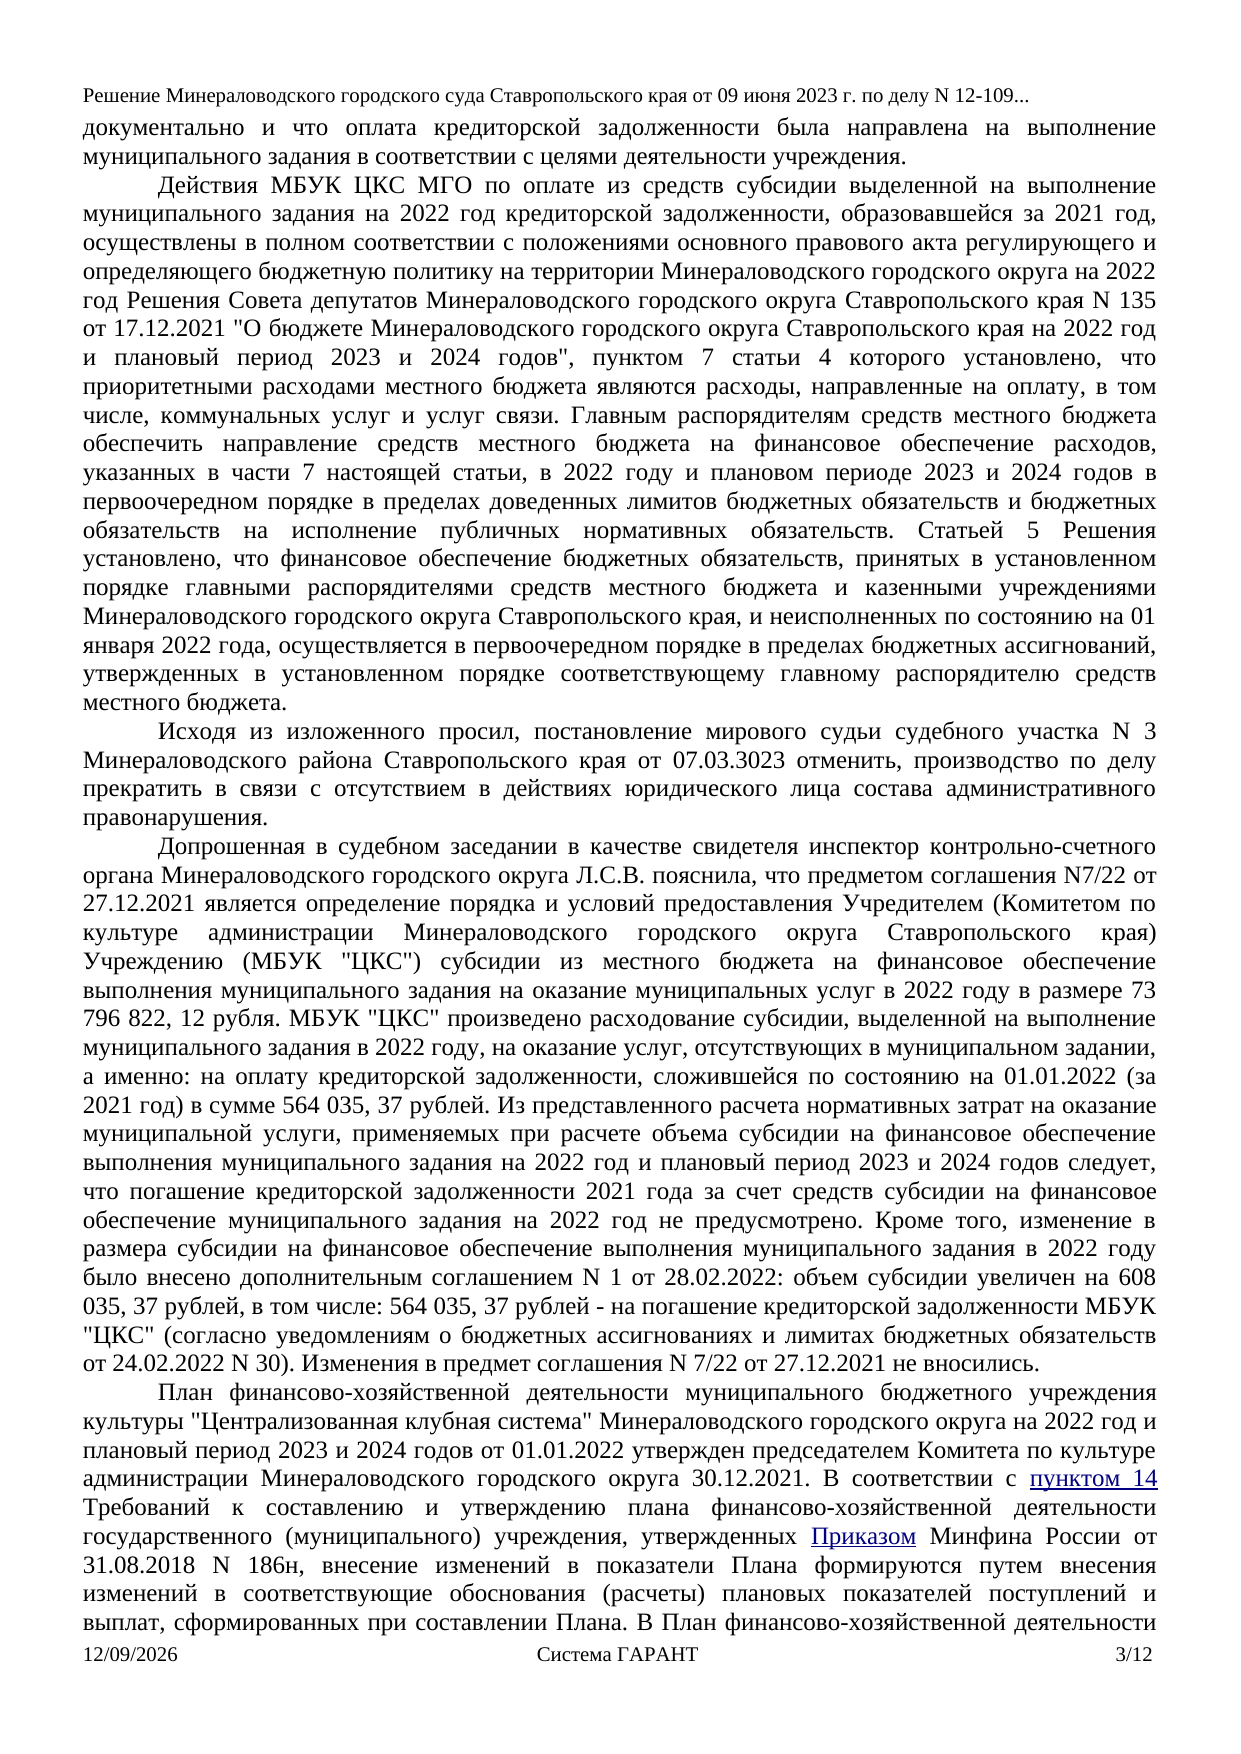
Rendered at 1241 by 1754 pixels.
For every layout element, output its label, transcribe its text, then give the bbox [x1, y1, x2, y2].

text Допрошенная в судебном заседании в качестве свидетеля инспектор контрольно-счетного органа Минераловодского городского округа Л.С.В. пояснила, что предметом соглашения N7/22 от 27.12.2021 является определение порядка и условий предоставления Учредителем (Комитетом по культуре администрации Минераловодского городского округа Ставропольского края) Учреждению (МБУК "ЦКС") субсидии из местного бюджета на финансовое обеспечение выполнения муниципального задания на оказание муниципальных услуг в 2022 году в размере 73 796 822, 12 рубля. МБУК "ЦКС" произведено расходование субсидии, выделенной на выполнение муниципального задания в 2022 году, на оказание услуг, отсутствующих в муниципальном задании, а именно: на оплату кредиторской задолженности, сложившейся по состоянию на 01.01.2022 (за 2021 год) в сумме 564 035, 37 рублей. Из представленного расчета нормативных затрат на оказание муниципальной услуги, применяемых при расчете объема субсидии на финансовое обеспечение выполнения муниципального задания на 2022 год и плановый период 2023 и 2024 годов следует, что погашение кредиторской задолженности 2021 года за счет средств субсидии на финансовое обеспечение муниципального задания на 2022 год не предусмотрено. Кроме того, изменение в размера субсидии на финансовое обеспечение выполнения муниципального задания в 2022 году было внесено дополнительным соглашением N 1 от 28.02.2022: объем субсидии увеличен на 608 035, 37 рублей, в том числе: 564 035, 37 рублей - на погашение кредиторской задолженности МБУК "ЦКС" (согласно уведомлениям о бюджетных ассигнованиях и лимитах бюджетных обязательств от 24.02.2022 N 30). Изменения в предмет соглашения N 7/22 от 27.12.2021 не вносились. [83, 831, 1157, 1377]
text Действия МБУК ЦКС МГО по оплате из средств субсидии выделенной на выполнение муниципального задания на 2022 год кредиторской задолженности, образовавшейся за 2021 год, осуществлены в полном соответствии с положениями основного правового акта регулирующего и определяющего бюджетную политику на территории Минераловодского городского округа на 2022 год Решения Совета депутатов Минераловодского городского округа Ставропольского края N 135 от 17.12.2021 "О бюджете Минераловодского городского округа Ставропольского края на 2022 год и плановый период 2023 и 2024 годов", пунктом 7 статьи 4 которого установлено, что приоритетными расходами местного бюджета являются расходы, направленные на оплату, в том числе, коммунальных услуг и услуг связи. Главным распорядителям средств местного бюджета обеспечить направление средств местного бюджета на финансовое обеспечение расходов, указанных в части 7 настоящей статьи, в 2022 году и плановом периоде 2023 и 2024 годов в первоочередном порядке в пределах доведенных лимитов бюджетных обязательств и бюджетных обязательств на исполнение публичных нормативных обязательств. Статьей 5 Решения установлено, что финансовое обеспечение бюджетных обязательств, принятых в установленном порядке главными распорядителями средств местного бюджета и казенными учреждениями Минераловодского городского округа Ставропольского края, и неисполненных по состоянию на 01 января 2022 года, осуществляется в первоочередном порядке в пределах бюджетных ассигнований, утвержденных в установленном порядке соответствующему главному распорядителю средств местного бюджета. [83, 170, 1157, 716]
text Исходя из изложенного просил, постановление мирового судьи судебного участка N 3 Минераловодского района Ставропольского края от 07.03.3023 отменить, производство по делу прекратить в связи с отсутствием в действиях юридического лица состава административного правонарушения. [83, 716, 1157, 831]
text документально и что оплата кредиторской задолженности была направлена на выполнение муниципального задания в соответствии с целями деятельности учреждения. [83, 112, 1157, 170]
text План финансово-хозяйственной деятельности муниципального бюджетного учреждения культуры "Централизованная клубная система" Минераловодского городского округа на 2022 год и плановый период 2023 и 2024 годов от 01.01.2022 утвержден председателем Комитета по культуре администрации Минераловодского городского округа 30.12.2021. В соответствии с пунктом 14 Требований к составлению и утверждению плана финансово-хозяйственной деятельности государственного (муниципального) учреждения, утвержденных Приказом Минфина России от 31.08.2018 N 186н, внесение изменений в показатели Плана формируются путем внесения изменений в соответствующие обоснования (расчеты) плановых показателей поступлений и выплат, сформированных при составлении Плана. В План финансово-хозяйственной деятельности [83, 1377, 1157, 1636]
